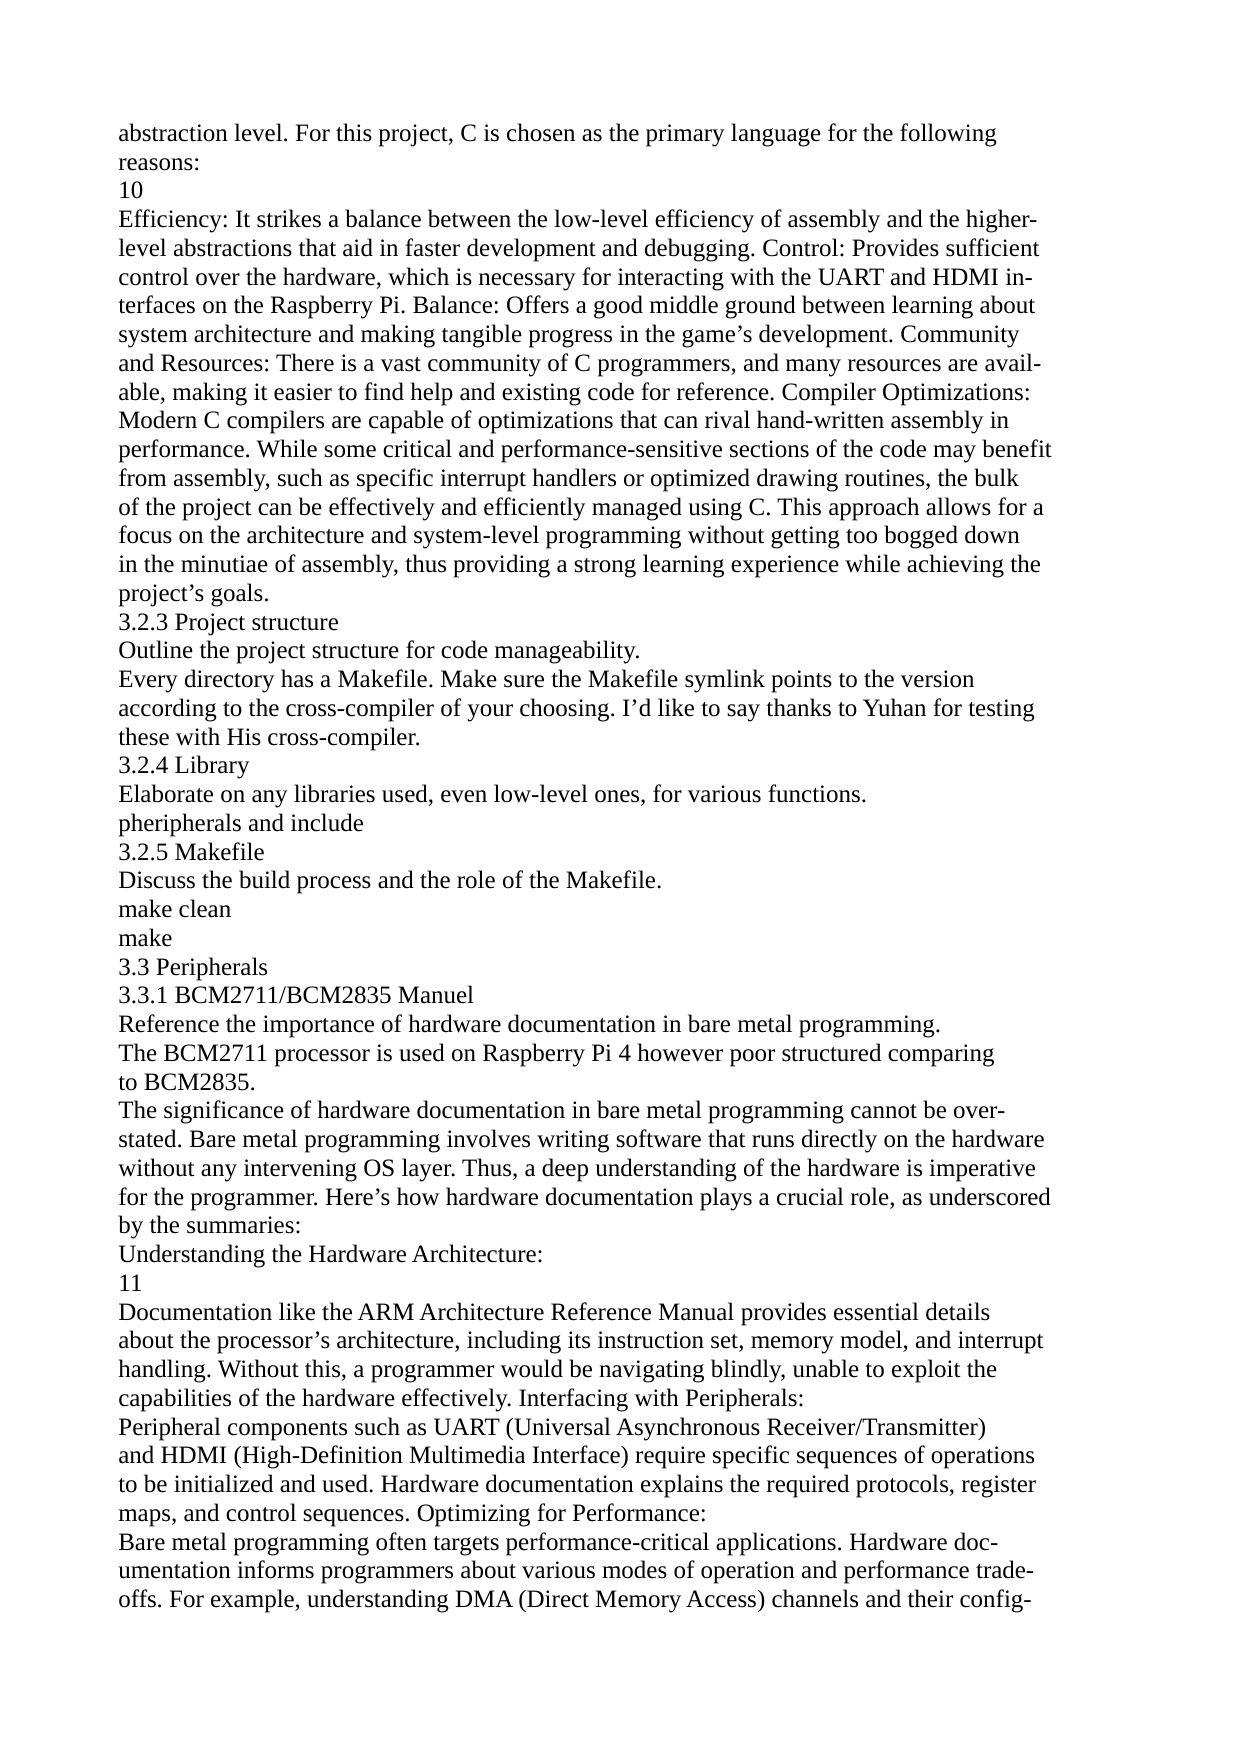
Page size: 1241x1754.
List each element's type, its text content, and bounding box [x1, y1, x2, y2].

text Elaborate on any libraries used, even low-level ones, for various functions. [118, 779, 1122, 808]
text stated. Bare metal programming involves writing software that runs directly on the hardware [118, 1124, 1122, 1153]
text Outline the project structure for code manageability. [118, 636, 1122, 664]
text 3.3.1 BCM2711/BCM2835 Manuel [118, 981, 1122, 1009]
text The BCM2711 processor is used on Raspberry Pi 4 however poor structured comparing [118, 1038, 1122, 1067]
text reasons: [118, 147, 1122, 176]
text make [118, 923, 1122, 952]
text according to the cross-compiler of your choosing. I’d like to say thanks to Yuhan for testing [118, 693, 1122, 722]
text Efficiency: It strikes a balance between the low-level efficiency of assembly and the higher- [118, 204, 1122, 233]
text system architecture and making tangible progress in the game’s development. Community [118, 319, 1122, 348]
text of the project can be effectively and efficiently managed using C. This approach allows for a [118, 492, 1122, 521]
text Every directory has a Makefile. Make sure the Makefile symlink points to the version [118, 664, 1122, 693]
text by the summaries: [118, 1211, 1122, 1239]
text focus on the architecture and system-level programming without getting too bogged down [118, 521, 1122, 549]
text for the programmer. Here’s how hardware documentation plays a crucial role, as underscored [118, 1182, 1122, 1211]
text make clean [118, 894, 1122, 923]
text abstraction level. For this project, C is chosen as the primary language for the following [118, 118, 1122, 147]
text terfaces on the Raspberry Pi. Balance: Offers a good middle ground between learning about [118, 291, 1122, 319]
text these with His cross-compiler. [118, 722, 1122, 751]
text 3.2.5 Makefile [118, 837, 1122, 866]
text able, making it easier to find help and existing code for reference. Compiler Optimizations: [118, 377, 1122, 406]
text Bare metal programming often targets performance-critical applications. Hardware doc- [118, 1527, 1122, 1556]
text Understanding the Hardware Architecture: [118, 1239, 1122, 1268]
text umentation informs programmers about various modes of operation and performance trade- [118, 1556, 1122, 1584]
text project’s goals. [118, 578, 1122, 607]
text offs. For example, understanding DMA (Direct Memory Access) channels and their config- [118, 1584, 1122, 1613]
text Documentation like the ARM Architecture Reference Manual provides essential details [118, 1297, 1122, 1326]
text The significance of hardware documentation in bare metal programming cannot be over- [118, 1096, 1122, 1124]
text handling. Without this, a programmer would be navigating blindly, unable to exploit the [118, 1354, 1122, 1383]
text 3.3 Peripherals [118, 952, 1122, 981]
text pheripherals and include [118, 808, 1122, 837]
text 3.2.3 Project structure [118, 607, 1122, 636]
text performance. While some critical and performance-sensitive sections of the code may benefit [118, 434, 1122, 463]
text and HDMI (High-Definition Multimedia Interface) require specific sequences of operations [118, 1441, 1122, 1469]
text to BCM2835. [118, 1067, 1122, 1096]
text 3.2.4 Library [118, 751, 1122, 779]
text from assembly, such as specific interrupt handlers or optimized drawing routines, the bulk [118, 463, 1122, 492]
text Peripheral components such as UART (Universal Asynchronous Receiver/Transmitter) [118, 1412, 1122, 1441]
text in the minutiae of assembly, thus providing a strong learning experience while achieving the [118, 549, 1122, 578]
text 11 [118, 1268, 1122, 1297]
text control over the hardware, which is necessary for interacting with the UART and HDMI in- [118, 262, 1122, 291]
text Reference the importance of hardware documentation in bare metal programming. [118, 1009, 1122, 1038]
text Discuss the build process and the role of the Makefile. [118, 866, 1122, 894]
text level abstractions that aid in faster development and debugging. Control: Provides sufficient [118, 233, 1122, 262]
text maps, and control sequences. Optimizing for Performance: [118, 1498, 1122, 1527]
text and Resources: There is a vast community of C programmers, and many resources are avail- [118, 348, 1122, 377]
text capabilities of the hardware effectively. Interfacing with Peripherals: [118, 1383, 1122, 1412]
text Modern C compilers are capable of optimizations that can rival hand-written assembly in [118, 406, 1122, 434]
text without any intervening OS layer. Thus, a deep understanding of the hardware is imperative [118, 1153, 1122, 1182]
text 10 [118, 176, 1122, 204]
text to be initialized and used. Hardware documentation explains the required protocols, register [118, 1469, 1122, 1498]
text about the processor’s architecture, including its instruction set, memory model, and interrupt [118, 1326, 1122, 1354]
